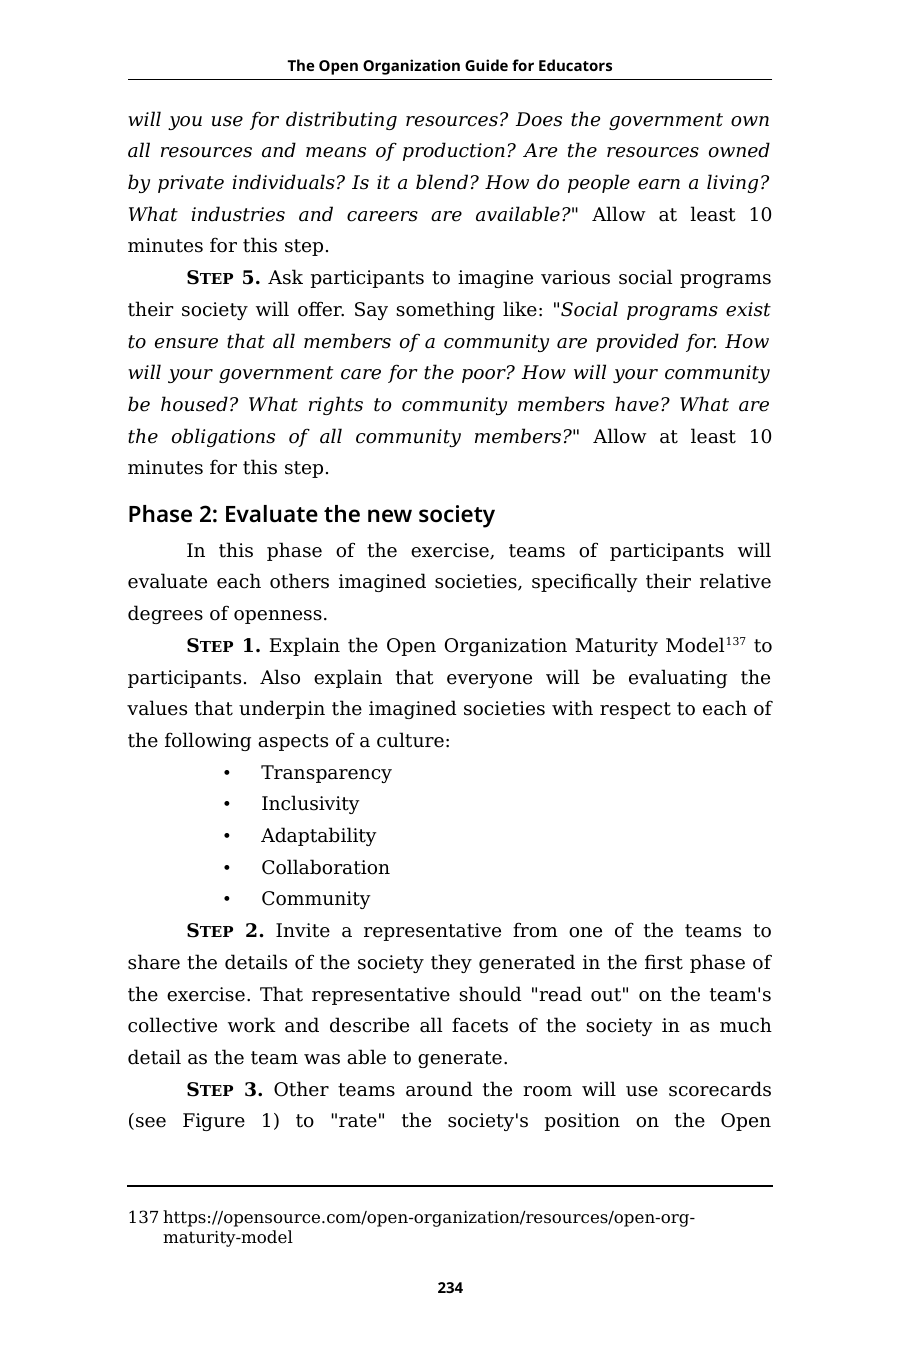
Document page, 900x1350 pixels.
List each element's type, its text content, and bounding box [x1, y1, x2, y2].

text Step 5. Ask participants to imagine various social programs their society will offer. Say something like: "Social programs exist to ensure that all members of a community are provided for. How will your government care for the poor? How will your community be housed? What rights to community members have? What are the obligations of all community members?" Allow at least 10 minutes for this step. [127, 267, 772, 479]
text In this phase of the exercise, teams of participants will evaluate each others imagined societies, specifically their relative degrees of openness. [127, 540, 772, 625]
list Transparency [223, 762, 772, 784]
text will you use for distributing resources? Does the government own all resources and means of production? Are the resources owned by private individuals? Is it a blend? How do people earn a living? What industries and careers are available?" Allow at least 10 minutes for this step. [127, 109, 772, 257]
list Community [223, 888, 772, 910]
list Inclusivity [223, 793, 772, 815]
subtitle Phase 2: Evaluate the new society [127, 501, 772, 527]
list Adaptability [223, 825, 772, 847]
text Step 3. Other teams around the room will use scorecards (see Figure 1) to "rate" the society's position on the Open [127, 1079, 772, 1132]
text Step 1. Explain the Open Organization Maturity Model to participants. Also explain that everyone will be evaluating the values that underpin the imagined societies with respect to each of the following aspects of a culture: [127, 635, 772, 752]
text https://opensource.com/open-organization/resources/open-org-maturity-model [127, 1208, 772, 1247]
list Collaboration [223, 857, 772, 879]
text Step 2. Invite a representative from one of the teams to share the details of the society they generated in the first phase of the exercise. That representative should "read out" on the team's collective work and describe all facets of the society in as much detail as the team was able to generate. [127, 920, 772, 1069]
